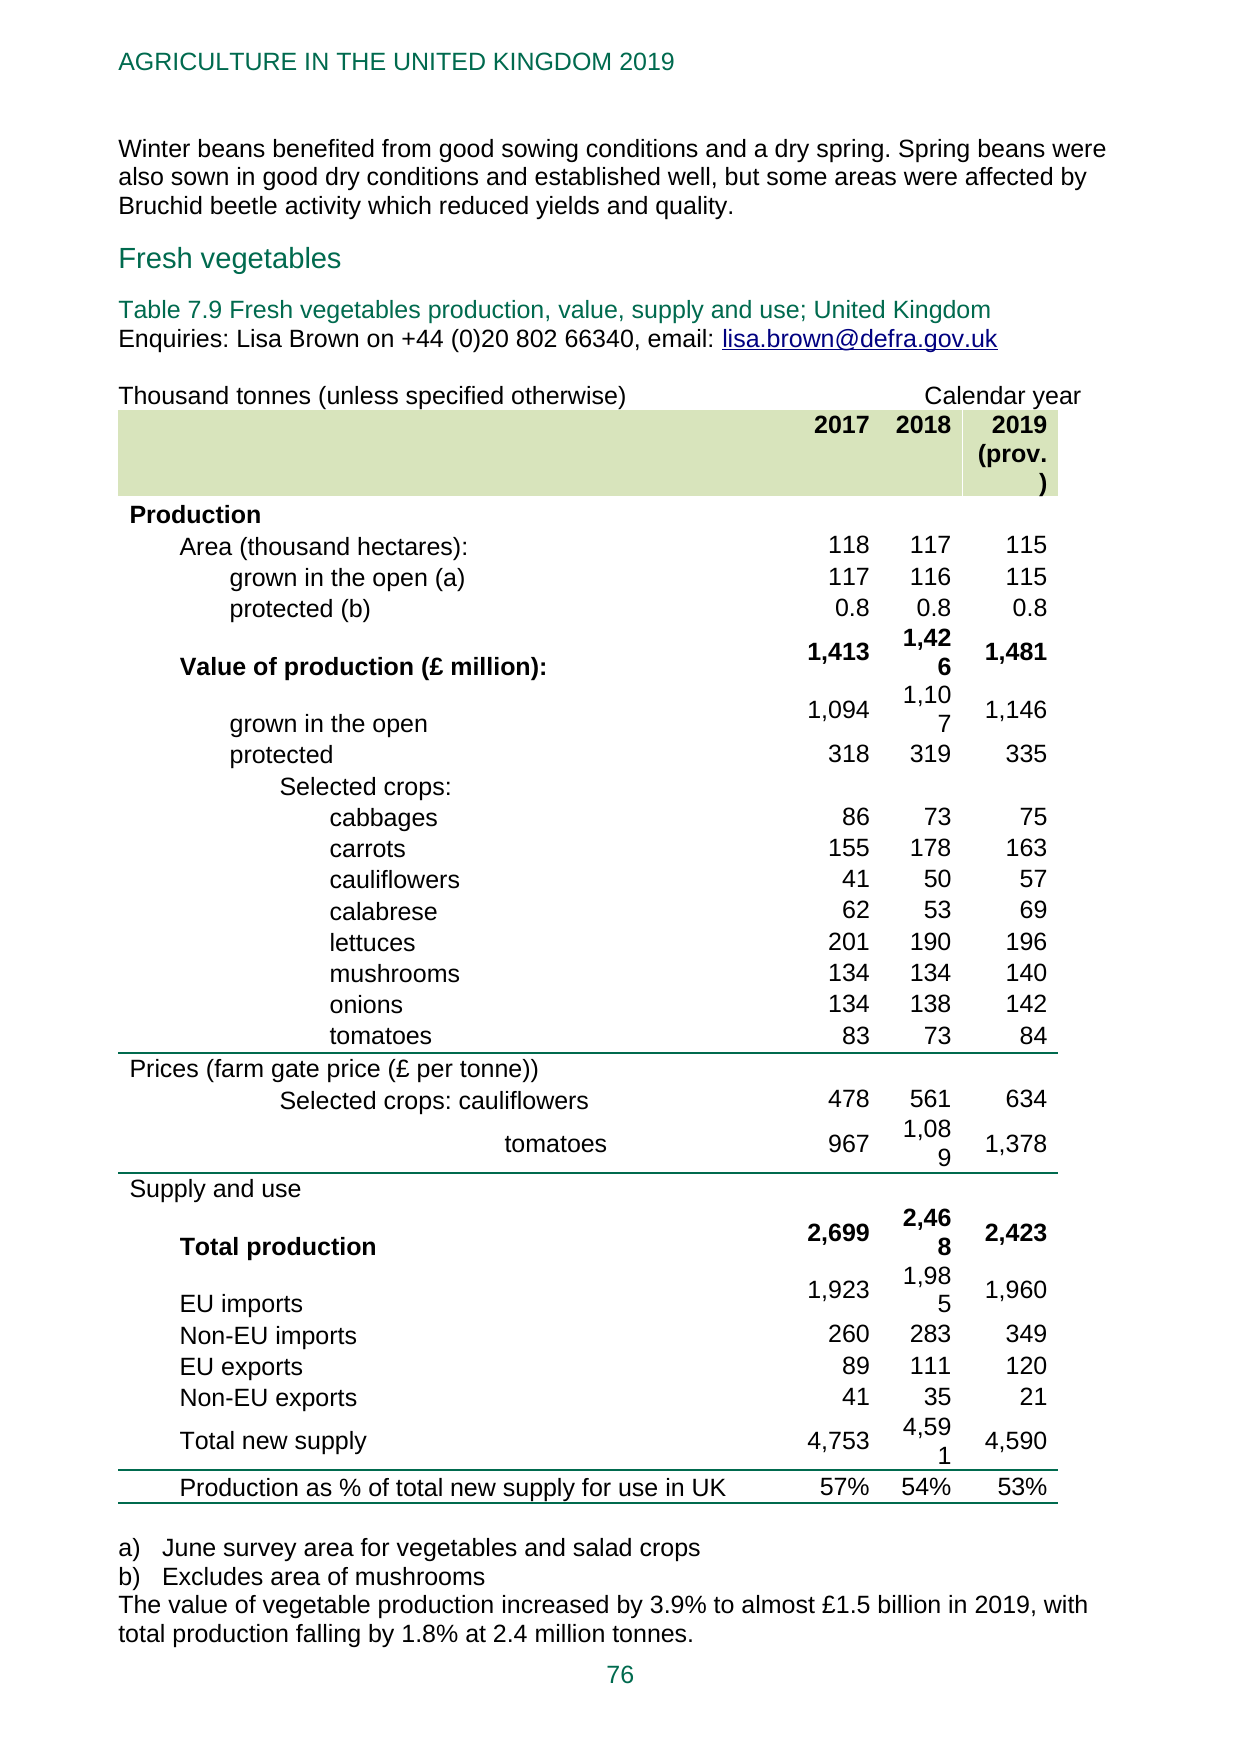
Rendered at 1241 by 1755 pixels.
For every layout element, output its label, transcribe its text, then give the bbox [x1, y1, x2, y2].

table_cell 1,985 [881, 1261, 962, 1318]
table_cell 1,089 [881, 1114, 962, 1172]
subtitle Fresh vegetables [118, 241, 1122, 274]
table_header 2017 [784, 410, 881, 496]
table_cell Production [118, 496, 784, 529]
table_cell 335 [963, 738, 1058, 769]
list Excludes area of mushrooms [118, 1562, 1122, 1591]
table_cell [784, 769, 881, 800]
table_cell 4,753 [784, 1412, 881, 1469]
table_cell [963, 1054, 1058, 1083]
table_cell 2,468 [881, 1203, 962, 1261]
table_cell 73 [881, 800, 962, 832]
table_header 2018 [881, 410, 962, 496]
table_cell 201 [784, 925, 881, 957]
table_cell 89 [784, 1349, 881, 1381]
table_cell 283 [881, 1318, 962, 1349]
table_cell carrots [118, 832, 784, 863]
table_cell 4,590 [963, 1412, 1058, 1469]
table_cell 69 [963, 894, 1058, 925]
table_cell protected [118, 738, 784, 769]
table_cell 57 [963, 863, 1058, 894]
text Winter beans benefited from good sowing conditions and a dry spring. Spring beans were also sown in good dry conditions and established well, but some areas were affected by Bruchid beetle activity which reduced yields and quality. [118, 133, 1122, 220]
table_cell [963, 496, 1058, 529]
table_cell [784, 1174, 881, 1203]
table_cell 54% [881, 1471, 962, 1502]
table_cell 319 [881, 738, 962, 769]
table_cell 134 [784, 988, 881, 1019]
table_cell 1,413 [784, 623, 881, 680]
table_cell Supply and use [118, 1174, 784, 1203]
table_cell 260 [784, 1318, 881, 1349]
table_cell 83 [784, 1019, 881, 1052]
table_cell [881, 1054, 962, 1083]
table_cell tomatoes [118, 1019, 784, 1052]
table_cell protected (b) [118, 592, 784, 623]
table_cell 116 [881, 560, 962, 592]
table_cell 478 [784, 1083, 881, 1114]
table_cell 1,107 [881, 680, 962, 738]
table_cell 2,699 [784, 1203, 881, 1261]
table_cell Selected crops: [118, 769, 784, 800]
table_cell 155 [784, 832, 881, 863]
table_cell 117 [881, 529, 962, 560]
table_cell cabbages [118, 800, 784, 832]
table_cell 118 [784, 529, 881, 560]
table_cell Non-EU exports [118, 1381, 784, 1412]
table_cell Selected crops: cauliflowers [118, 1083, 784, 1114]
text Enquiries: Lisa Brown on +44 (0)20 802 66340, email: lisa.brown@defra.gov.uk [118, 324, 1122, 352]
table_cell EU exports [118, 1349, 784, 1381]
table_cell [881, 1174, 962, 1203]
table_cell 1,923 [784, 1261, 881, 1318]
table_cell 115 [963, 529, 1058, 560]
table_cell 57% [784, 1471, 881, 1502]
table_cell 190 [881, 925, 962, 957]
table_cell [881, 769, 962, 800]
table_cell 134 [881, 957, 962, 988]
table_cell [963, 769, 1058, 800]
table_cell 178 [881, 832, 962, 863]
text Thousand tonnes (unless specified otherwise) Calendar year [118, 381, 1122, 410]
table_cell 163 [963, 832, 1058, 863]
subtitle Table 7.9 Fresh vegetables production, value, supply and use; United Kingdom [118, 295, 1122, 324]
table_cell Total production [118, 1203, 784, 1261]
table_cell grown in the open (a) [118, 560, 784, 592]
table_cell 1,960 [963, 1261, 1058, 1318]
table_cell 75 [963, 800, 1058, 832]
table_cell 318 [784, 738, 881, 769]
table_cell 53 [881, 894, 962, 925]
table_cell 50 [881, 863, 962, 894]
table_cell Prices (farm gate price (£ per tonne)) [118, 1054, 784, 1083]
table_cell Production as % of total new supply for use in UK [118, 1471, 784, 1502]
table_cell 1,426 [881, 623, 962, 680]
table_cell Value of production (£ million): [118, 623, 784, 680]
table_cell 0.8 [881, 592, 962, 623]
table_cell 120 [963, 1349, 1058, 1381]
table_cell 21 [963, 1381, 1058, 1412]
table_cell 1,146 [963, 680, 1058, 738]
table_cell 1,094 [784, 680, 881, 738]
table_cell 349 [963, 1318, 1058, 1349]
table_cell [784, 496, 881, 529]
table_cell [963, 1174, 1058, 1203]
table_cell 967 [784, 1114, 881, 1172]
table_cell 2,423 [963, 1203, 1058, 1261]
table_cell 35 [881, 1381, 962, 1412]
table_cell 41 [784, 863, 881, 894]
table_cell 4,591 [881, 1412, 962, 1469]
table_cell Non-EU imports [118, 1318, 784, 1349]
table_header 2019 (prov.) [963, 410, 1058, 496]
table_cell 0.8 [784, 592, 881, 623]
table_cell lettuces [118, 925, 784, 957]
table_cell 140 [963, 957, 1058, 988]
table_cell Total new supply [118, 1412, 784, 1469]
table_cell 86 [784, 800, 881, 832]
table_cell [881, 496, 962, 529]
table_cell 1,378 [963, 1114, 1058, 1172]
table_cell 84 [963, 1019, 1058, 1052]
table_header [118, 410, 784, 496]
table_cell [784, 1054, 881, 1083]
table_cell 561 [881, 1083, 962, 1114]
table_cell 1,481 [963, 623, 1058, 680]
table_cell 634 [963, 1083, 1058, 1114]
table_cell 134 [784, 957, 881, 988]
table_cell cauliflowers [118, 863, 784, 894]
table_cell calabrese [118, 894, 784, 925]
table_cell 111 [881, 1349, 962, 1381]
table_cell tomatoes [118, 1114, 784, 1172]
table_cell EU imports [118, 1261, 784, 1318]
table_cell 73 [881, 1019, 962, 1052]
table_cell 0.8 [963, 592, 1058, 623]
table_cell onions [118, 988, 784, 1019]
table_cell 62 [784, 894, 881, 925]
table_cell 41 [784, 1381, 881, 1412]
text The value of vegetable production increased by 3.9% to almost £1.5 billion in 2019, with total production falling by 1.8% at 2.4 million tonnes. [118, 1591, 1122, 1648]
table_cell 117 [784, 560, 881, 592]
list June survey area for vegetables and salad crops [118, 1533, 1122, 1562]
table_cell Area (thousand hectares): [118, 529, 784, 560]
table_cell 196 [963, 925, 1058, 957]
table_cell grown in the open [118, 680, 784, 738]
table_cell 115 [963, 560, 1058, 592]
table_cell 142 [963, 988, 1058, 1019]
table_cell 53% [963, 1471, 1058, 1502]
table_cell 138 [881, 988, 962, 1019]
table_cell mushrooms [118, 957, 784, 988]
